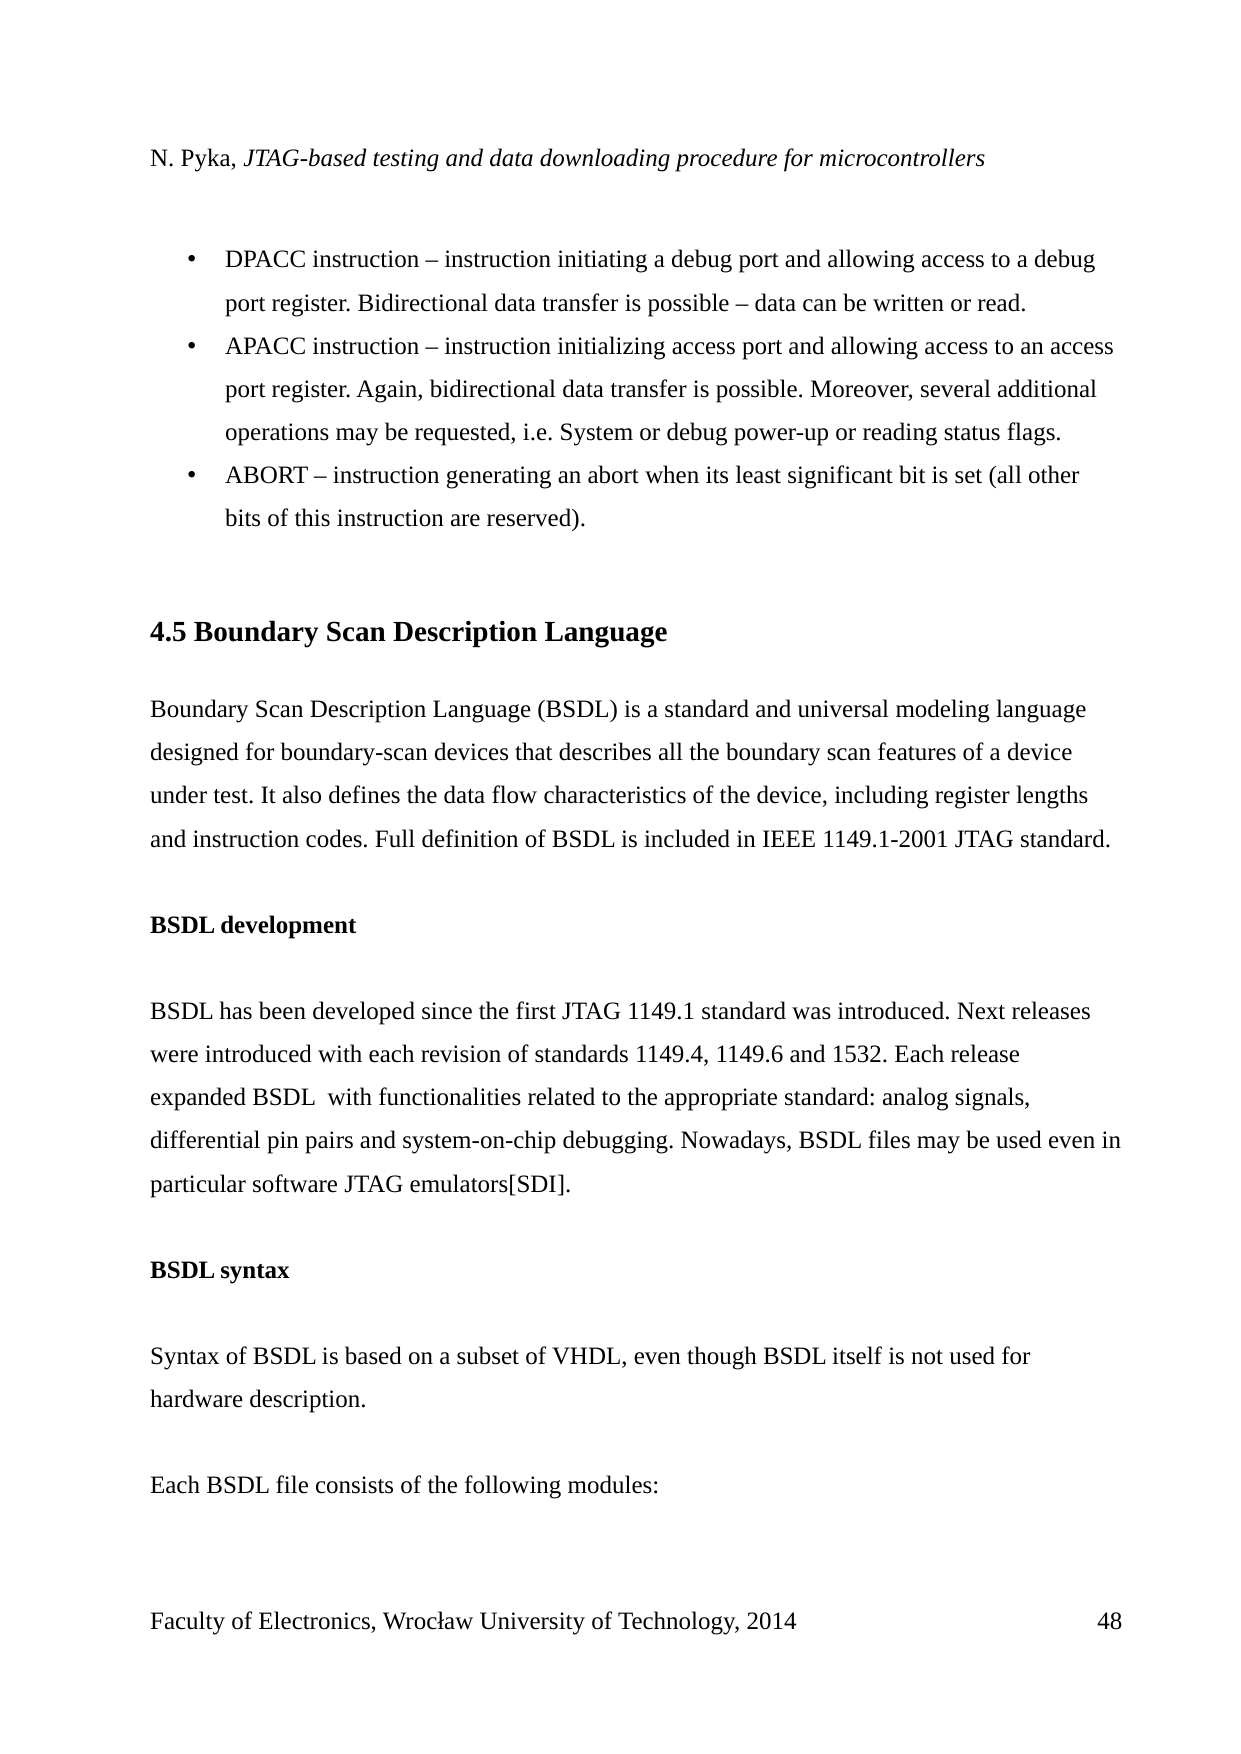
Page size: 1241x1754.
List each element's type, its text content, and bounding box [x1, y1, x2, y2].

text BSDL syntax [150, 1255, 1122, 1284]
text BSDL development [150, 910, 1122, 939]
list APACC instruction – instruction initializing access port and allowing access to an access port register. Again, bidirectional data transfer is possible. Moreover, several additional operations may be requested, i.e. System or debug power-up or reading status flags. [187, 331, 1122, 446]
text BSDL has been developed since the first JTAG 1149.1 standard was introduced. Next releases were introduced with each revision of standards 1149.4, 1149.6 and 1532. Each release expanded BSDL with functionalities related to the appropriate standard: analog signals, differential pin pairs and system-on-chip debugging. Nowadays, BSDL files may be used even in particular software JTAG emulators[SDI]. [150, 996, 1122, 1197]
text Boundary Scan Description Language (BSDL) is a standard and universal modeling language designed for boundary-scan devices that describes all the boundary scan features of a device under test. It also defines the data flow characteristics of the device, including register lengths and instruction codes. Full definition of BSDL is included in IEEE 1149.1-2001 JTAG standard. [150, 694, 1122, 852]
list ABORT – instruction generating an abort when its least significant bit is set (all other bits of this instruction are reserved). [187, 460, 1122, 532]
subtitle 4.5 Boundary Scan Description Language [150, 614, 1122, 648]
list DPACC instruction – instruction initiating a debug port and allowing access to a debug port register. Bidirectional data transfer is possible – data can be written or read. [187, 244, 1122, 316]
text Syntax of BSDL is based on a subset of VHDL, even though BSDL itself is not used for hardware description. [150, 1341, 1122, 1413]
text Each BSDL file consists of the following modules: [150, 1471, 1122, 1499]
